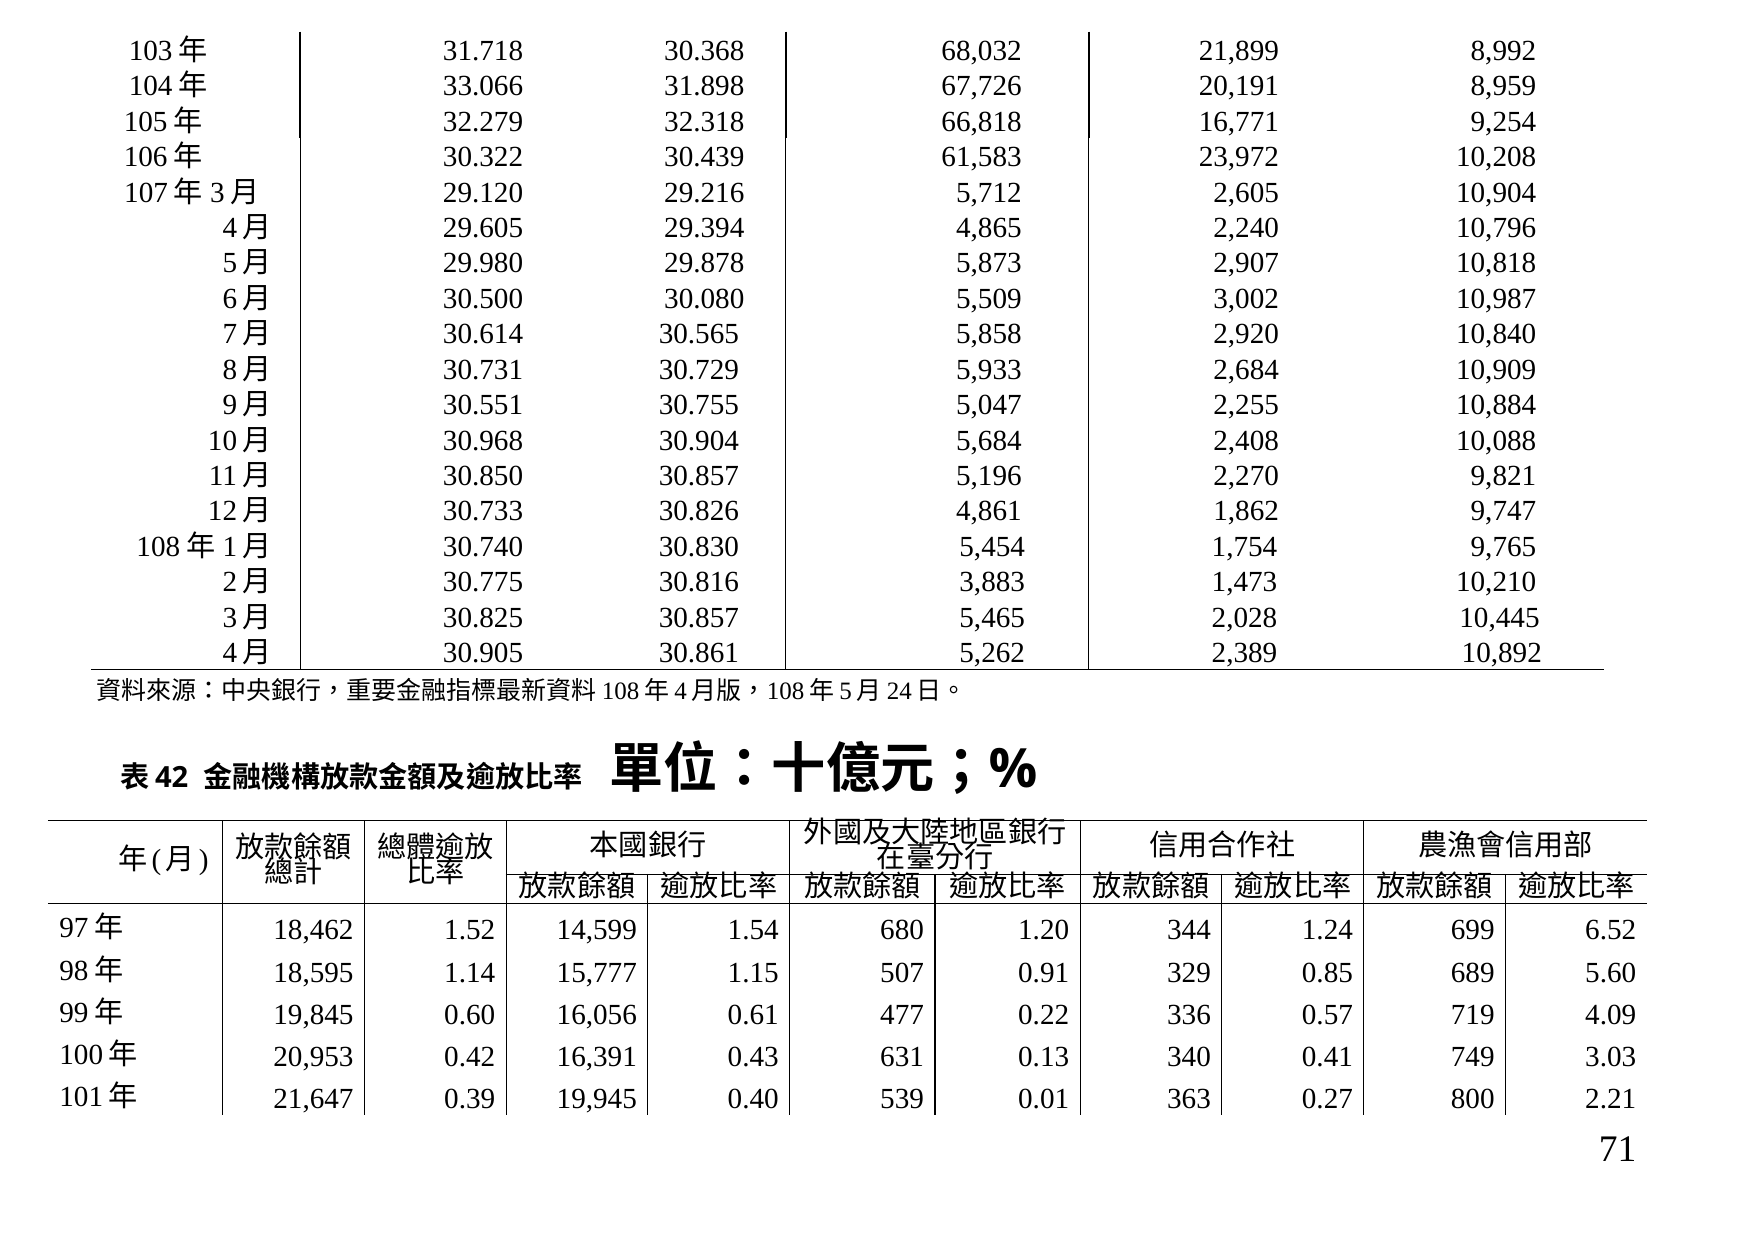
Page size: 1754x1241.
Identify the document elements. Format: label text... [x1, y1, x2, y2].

table_cell 5,873 [786, 244, 1088, 279]
table_cell 4,865 [786, 209, 1088, 244]
table_cell 2月 [91, 563, 300, 598]
table_cell 33.066 [301, 67, 570, 102]
table_cell 29.605 [301, 209, 570, 244]
table_cell 10,208 [1346, 138, 1603, 173]
table_cell 104年 [91, 67, 299, 102]
table_cell 30.565 [570, 315, 785, 350]
table_cell 8,959 [1346, 67, 1603, 102]
table_cell 2,684 [1089, 350, 1346, 386]
table_cell 1,754 [1089, 528, 1346, 563]
table_cell 3.03 [1506, 1031, 1647, 1073]
table_cell 21,899 [1090, 32, 1346, 67]
table_header 年(月) [48, 821, 222, 903]
table_cell 29.878 [570, 244, 785, 279]
table_cell 0.27 [1222, 1073, 1363, 1115]
table_cell 344 [1081, 904, 1221, 946]
table_cell 6月 [91, 280, 300, 315]
table_header 信用合作社 [1081, 821, 1363, 874]
table_cell 逾放比率 [1222, 875, 1363, 903]
table_cell 0.39 [365, 1073, 506, 1115]
table_cell 30.826 [570, 492, 785, 527]
table_cell 1.54 [648, 904, 789, 946]
table_cell 5,684 [786, 421, 1088, 457]
table_cell 719 [1364, 988, 1505, 1031]
table_cell 23,972 [1089, 138, 1346, 173]
table_cell 4,861 [786, 492, 1088, 527]
table_cell 5,509 [786, 280, 1088, 315]
table_cell 20,191 [1090, 67, 1346, 102]
table_cell 31.718 [301, 32, 570, 67]
table_cell 5,196 [786, 457, 1088, 492]
table_cell 11月 [91, 457, 300, 492]
table_cell 363 [1081, 1073, 1221, 1115]
table_cell 30.731 [301, 350, 570, 386]
table_cell 30.080 [570, 280, 785, 315]
table_cell 0.01 [936, 1073, 1080, 1115]
table_cell 30.733 [301, 492, 570, 527]
table_cell 9,254 [1346, 103, 1603, 138]
table_cell 14,599 [507, 904, 647, 946]
table_cell 12月 [91, 492, 300, 527]
subtitle 表42 金融機構放款金額及逾放比率 單位：十億元；% [59, 708, 1636, 820]
table_cell 0.22 [936, 988, 1080, 1031]
table_cell 67,726 [787, 67, 1088, 102]
table_cell 2,255 [1089, 386, 1346, 421]
table_cell 9月 [91, 386, 300, 421]
table_cell 5,465 [786, 598, 1088, 634]
table_cell 30.500 [301, 280, 570, 315]
table_cell 105年 [91, 103, 299, 138]
table_cell 539 [790, 1073, 934, 1115]
table_cell 1.15 [648, 946, 789, 988]
table_cell 99年 [48, 988, 222, 1031]
table_cell 101年 [48, 1073, 222, 1115]
table_cell 2,270 [1089, 457, 1346, 492]
table_cell 30.551 [301, 386, 570, 421]
table_cell 680 [790, 904, 934, 946]
table_cell 30.368 [570, 32, 785, 67]
table_cell 10,210 [1346, 563, 1603, 598]
table_cell 5月 [91, 244, 300, 279]
table_cell 29.394 [570, 209, 785, 244]
table_cell 103年 [91, 32, 299, 67]
table_cell 30.857 [570, 598, 785, 634]
table_cell 2,907 [1089, 244, 1346, 279]
table_cell 2,389 [1089, 634, 1346, 669]
table_cell 2.21 [1506, 1073, 1647, 1115]
table_cell 30.904 [570, 421, 785, 457]
table_cell 10,987 [1346, 280, 1603, 315]
table_cell 10,088 [1346, 421, 1603, 457]
table_header 總體逾放 比率 [365, 821, 506, 903]
table_cell 30.755 [570, 386, 785, 421]
table_cell 32.279 [301, 103, 570, 138]
table_cell 5,262 [786, 634, 1088, 669]
table_cell 10,840 [1346, 315, 1603, 350]
table_cell 放款餘額 [507, 875, 647, 903]
table_cell 97年 [48, 904, 222, 946]
table_cell 30.614 [301, 315, 570, 350]
table_cell 100年 [48, 1031, 222, 1073]
table_cell 5.60 [1506, 946, 1647, 988]
table_cell 放款餘額 [790, 875, 934, 903]
table_cell 30.861 [570, 634, 785, 669]
table_cell 19,945 [507, 1073, 647, 1115]
table_cell 336 [1081, 988, 1221, 1031]
table_cell 0.91 [936, 946, 1080, 988]
table_cell 7月 [91, 315, 300, 350]
table_cell 30.968 [301, 421, 570, 457]
table_cell 30.775 [301, 563, 570, 598]
table_cell 800 [1364, 1073, 1505, 1115]
table_cell 16,771 [1090, 103, 1346, 138]
table_cell 631 [790, 1031, 934, 1073]
table_cell 30.905 [301, 634, 570, 669]
table_cell 30.740 [301, 528, 570, 563]
table_cell 逾放比率 [936, 875, 1080, 903]
table_cell 逾放比率 [648, 875, 789, 903]
table_cell 29.120 [301, 173, 570, 209]
table_cell 4月 [91, 634, 300, 669]
table_cell 30.825 [301, 598, 570, 634]
table_cell 10,904 [1346, 173, 1603, 209]
text 資料來源：中央銀行，重要金融指標最新資料108年4月版，108年5月24日。 [59, 670, 1636, 708]
table_cell 61,583 [786, 138, 1088, 173]
table_cell 31.898 [570, 67, 785, 102]
table_cell 2,408 [1089, 421, 1346, 457]
table_cell 30.850 [301, 457, 570, 492]
table_cell 0.43 [648, 1031, 789, 1073]
table_cell 9,747 [1346, 492, 1603, 527]
table_header 農漁會信用部 [1364, 821, 1647, 874]
table_cell 3月 [91, 598, 300, 634]
table_cell 0.42 [365, 1031, 506, 1073]
table_cell 0.40 [648, 1073, 789, 1115]
table_cell 9,821 [1346, 457, 1603, 492]
table_cell 2,028 [1089, 598, 1346, 634]
table_cell 16,391 [507, 1031, 647, 1073]
table_cell 21,647 [223, 1073, 364, 1115]
table_cell 699 [1364, 904, 1505, 946]
table_cell 107年 3月 [91, 173, 300, 209]
table_cell 5,712 [786, 173, 1088, 209]
table_cell 1.24 [1222, 904, 1363, 946]
table_cell 66,818 [787, 103, 1088, 138]
table_cell 8月 [91, 350, 300, 386]
table_cell 340 [1081, 1031, 1221, 1073]
table_cell 1,862 [1089, 492, 1346, 527]
table_cell 5,047 [786, 386, 1088, 421]
table_cell 3,002 [1089, 280, 1346, 315]
table_cell 1.14 [365, 946, 506, 988]
table_cell 2,240 [1089, 209, 1346, 244]
table_cell 5,454 [786, 528, 1088, 563]
table_cell 30.322 [301, 138, 570, 173]
table_cell 10,445 [1346, 598, 1603, 634]
table_cell 10,909 [1346, 350, 1603, 386]
table_cell 2,605 [1089, 173, 1346, 209]
table_cell 108年 1月 [91, 528, 300, 563]
table_cell 106年 [91, 138, 300, 173]
table_cell 30.816 [570, 563, 785, 598]
table_cell 32.318 [570, 103, 785, 138]
table_cell 0.85 [1222, 946, 1363, 988]
table_cell 20,953 [223, 1031, 364, 1073]
table_cell 1,473 [1089, 563, 1346, 598]
table_cell 749 [1364, 1031, 1505, 1073]
table_cell 逾放比率 [1506, 875, 1647, 903]
table_cell 18,462 [223, 904, 364, 946]
table_cell 9,765 [1346, 528, 1603, 563]
table_cell 16,056 [507, 988, 647, 1031]
table_cell 0.61 [648, 988, 789, 1031]
table_cell 10月 [91, 421, 300, 457]
table_cell 30.729 [570, 350, 785, 386]
table_cell 4月 [91, 209, 300, 244]
table_header 本國銀行 [507, 821, 789, 874]
table_cell 6.52 [1506, 904, 1647, 946]
table_cell 10,796 [1346, 209, 1603, 244]
table_cell 10,818 [1346, 244, 1603, 279]
table_cell 30.830 [570, 528, 785, 563]
table_cell 1.20 [936, 904, 1080, 946]
table_cell 18,595 [223, 946, 364, 988]
table_header 外國及大陸地區銀行 在臺分行 [790, 821, 1080, 874]
table_header 放款餘額 總計 [223, 821, 364, 903]
table_cell 1.52 [365, 904, 506, 946]
table_cell 15,777 [507, 946, 647, 988]
table_cell 0.13 [936, 1031, 1080, 1073]
table_cell 10,892 [1346, 634, 1603, 669]
table_cell 689 [1364, 946, 1505, 988]
table_cell 29.980 [301, 244, 570, 279]
table_cell 5,933 [786, 350, 1088, 386]
table_cell 0.60 [365, 988, 506, 1031]
table_cell 30.857 [570, 457, 785, 492]
table_cell 放款餘額 [1081, 875, 1221, 903]
table_cell 507 [790, 946, 934, 988]
table_cell 19,845 [223, 988, 364, 1031]
table_cell 放款餘額 [1364, 875, 1505, 903]
table_cell 5,858 [786, 315, 1088, 350]
table_cell 8,992 [1346, 32, 1603, 67]
table_cell 30.439 [570, 138, 785, 173]
table_cell 2,920 [1089, 315, 1346, 350]
table_cell 0.41 [1222, 1031, 1363, 1073]
table_cell 3,883 [786, 563, 1088, 598]
table_cell 68,032 [787, 32, 1088, 67]
table_cell 329 [1081, 946, 1221, 988]
table_cell 29.216 [570, 173, 785, 209]
table_cell 0.57 [1222, 988, 1363, 1031]
table_cell 98年 [48, 946, 222, 988]
table_cell 4.09 [1506, 988, 1647, 1031]
table_cell 10,884 [1346, 386, 1603, 421]
table_cell 477 [790, 988, 934, 1031]
